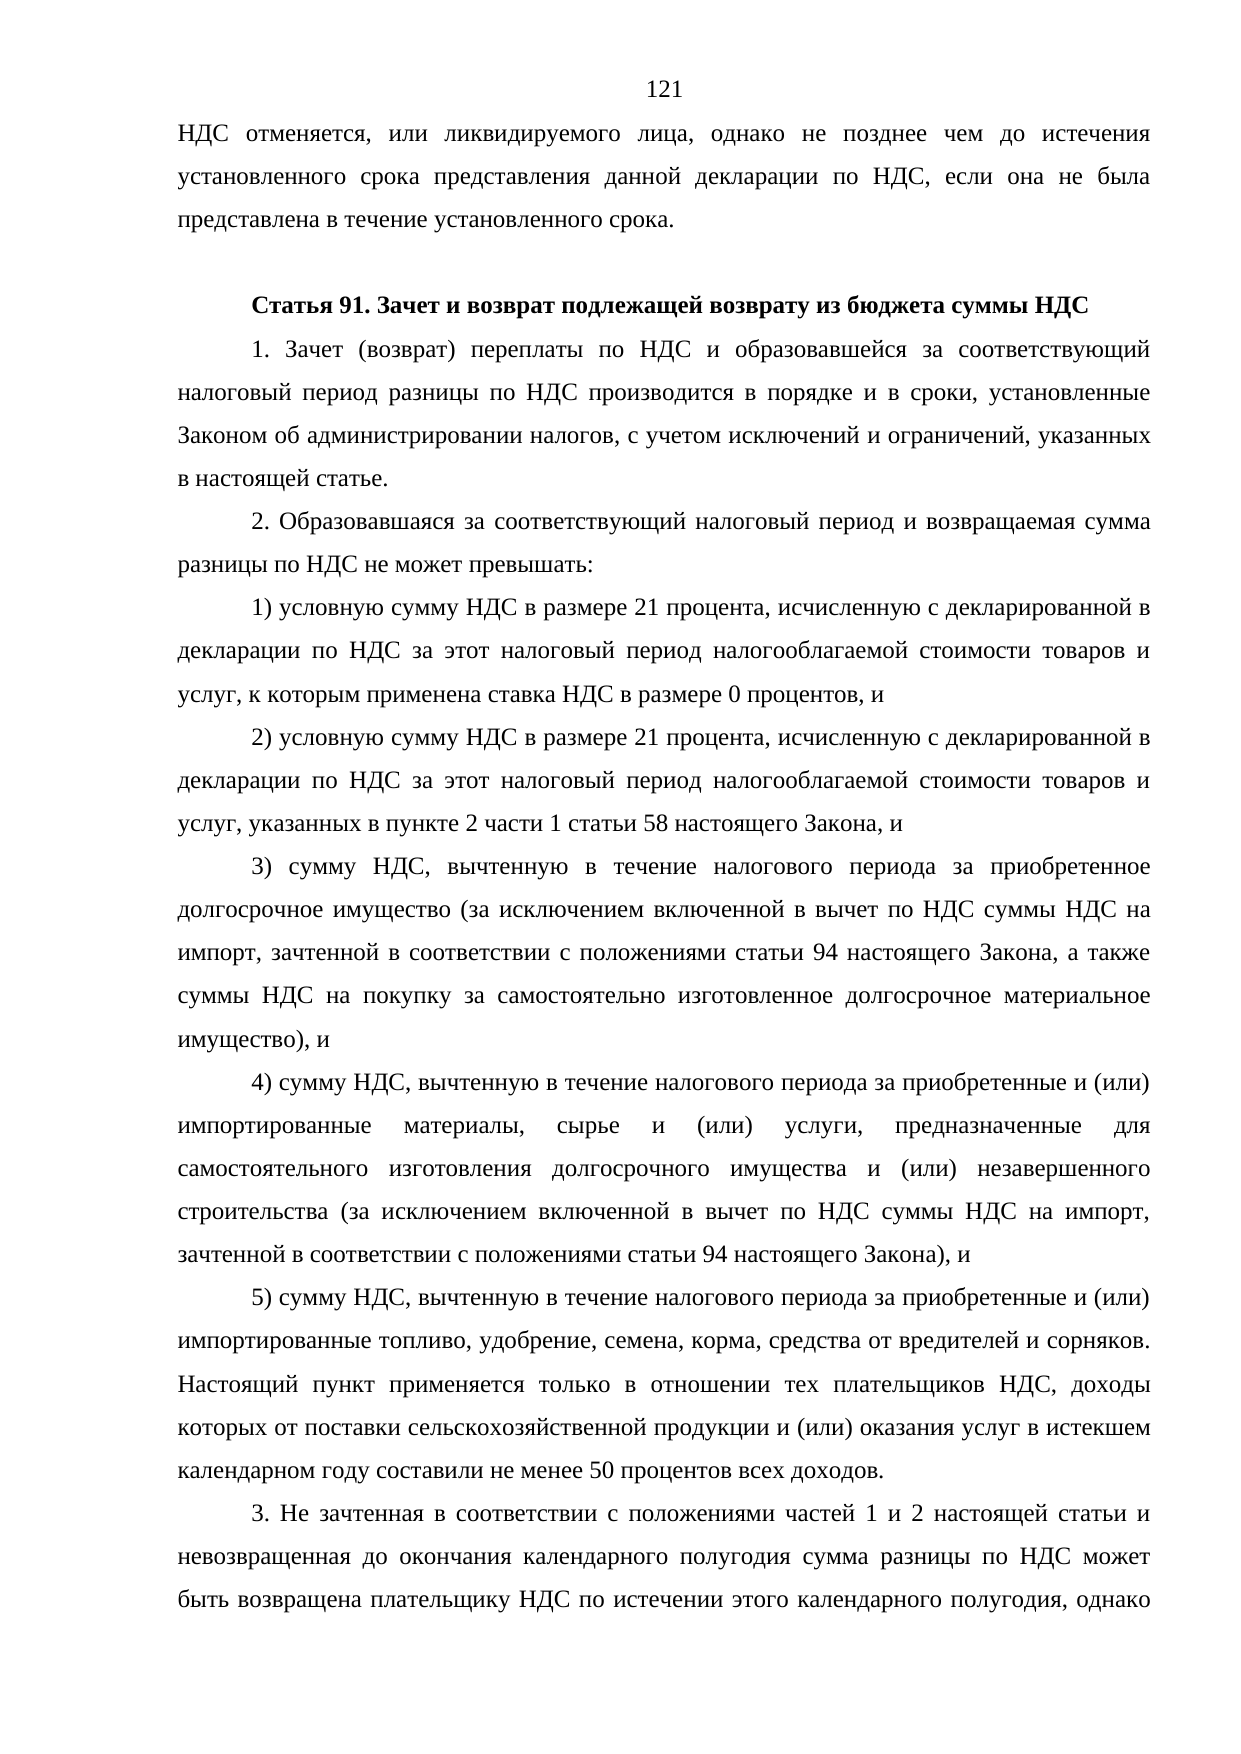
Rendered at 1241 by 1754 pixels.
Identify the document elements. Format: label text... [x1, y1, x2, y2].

text 1. Зачет (возврат) переплаты по НДС и образовавшейся за соответствующий налоговый период разницы по НДС производится в порядке и в сроки, установленные Законом об администрировании налогов, с учетом исключений и ограничений, указанных в настоящей статье. [177, 334, 1152, 492]
text 1) условную сумму НДС в размере 21 процента, исчисленную с декларированной в декларации по НДС за этот налоговый период налогооблагаемой стоимости товаров и услуг, к которым применена ставка НДС в размере 0 процентов, и [177, 592, 1152, 707]
text 4) сумму НДС, вычтенную в течение налогового периода за приобретенные и (или) импортированные материалы, сырье и (или) услуги, предназначенные для самостоятельного изготовления долгосрочного имущества и (или) незавершенного строительства (за исключением включенной в вычет по НДС суммы НДС на импорт, зачтенной в соответствии с положениями статьи 94 настоящего Закона), и [177, 1067, 1152, 1268]
text 2. Образовавшаяся за соответствующий налоговый период и возвращаемая сумма разницы по НДС не может превышать: [177, 506, 1152, 578]
text НДС отменяется, или ликвидируемого лица, однако не позднее чем до истечения установленного срока представления данной декларации по НДС, если она не была представлена в течение установленного срока. [177, 118, 1152, 233]
text 2) условную сумму НДС в размере 21 процента, исчисленную с декларированной в декларации по НДС за этот налоговый период налогооблагаемой стоимости товаров и услуг, указанных в пункте 2 части 1 статьи 58 настоящего Закона, и [177, 722, 1152, 837]
text 3) сумму НДС, вычтенную в течение налогового периода за приобретенное долгосрочное имущество (за исключением включенной в вычет по НДС суммы НДС на импорт, зачтенной в соответствии с положениями статьи 94 настоящего Закона, а также суммы НДС на покупку за самостоятельно изготовленное долгосрочное материальное имущество), и [177, 851, 1152, 1052]
text 3. Не зачтенная в соответствии с положениями частей 1 и 2 настоящей статьи и невозвращенная до окончания календарного полугодия сумма разницы по НДС может быть возвращена плательщику НДС по истечении этого календарного полугодия, однако [177, 1498, 1152, 1613]
text Статья 91. Зачет и возврат подлежащей возврату из бюджета суммы НДС [177, 291, 1152, 319]
text 5) сумму НДС, вычтенную в течение налогового периода за приобретенные и (или) импортированные топливо, удобрение, семена, корма, средства от вредителей и сорняков. Настоящий пункт применяется только в отношении тех плательщиков НДС, доходы которых от поставки сельскохозяйственной продукции и (или) оказания услуг в истекшем календарном году составили не менее 50 процентов всех доходов. [177, 1282, 1152, 1484]
